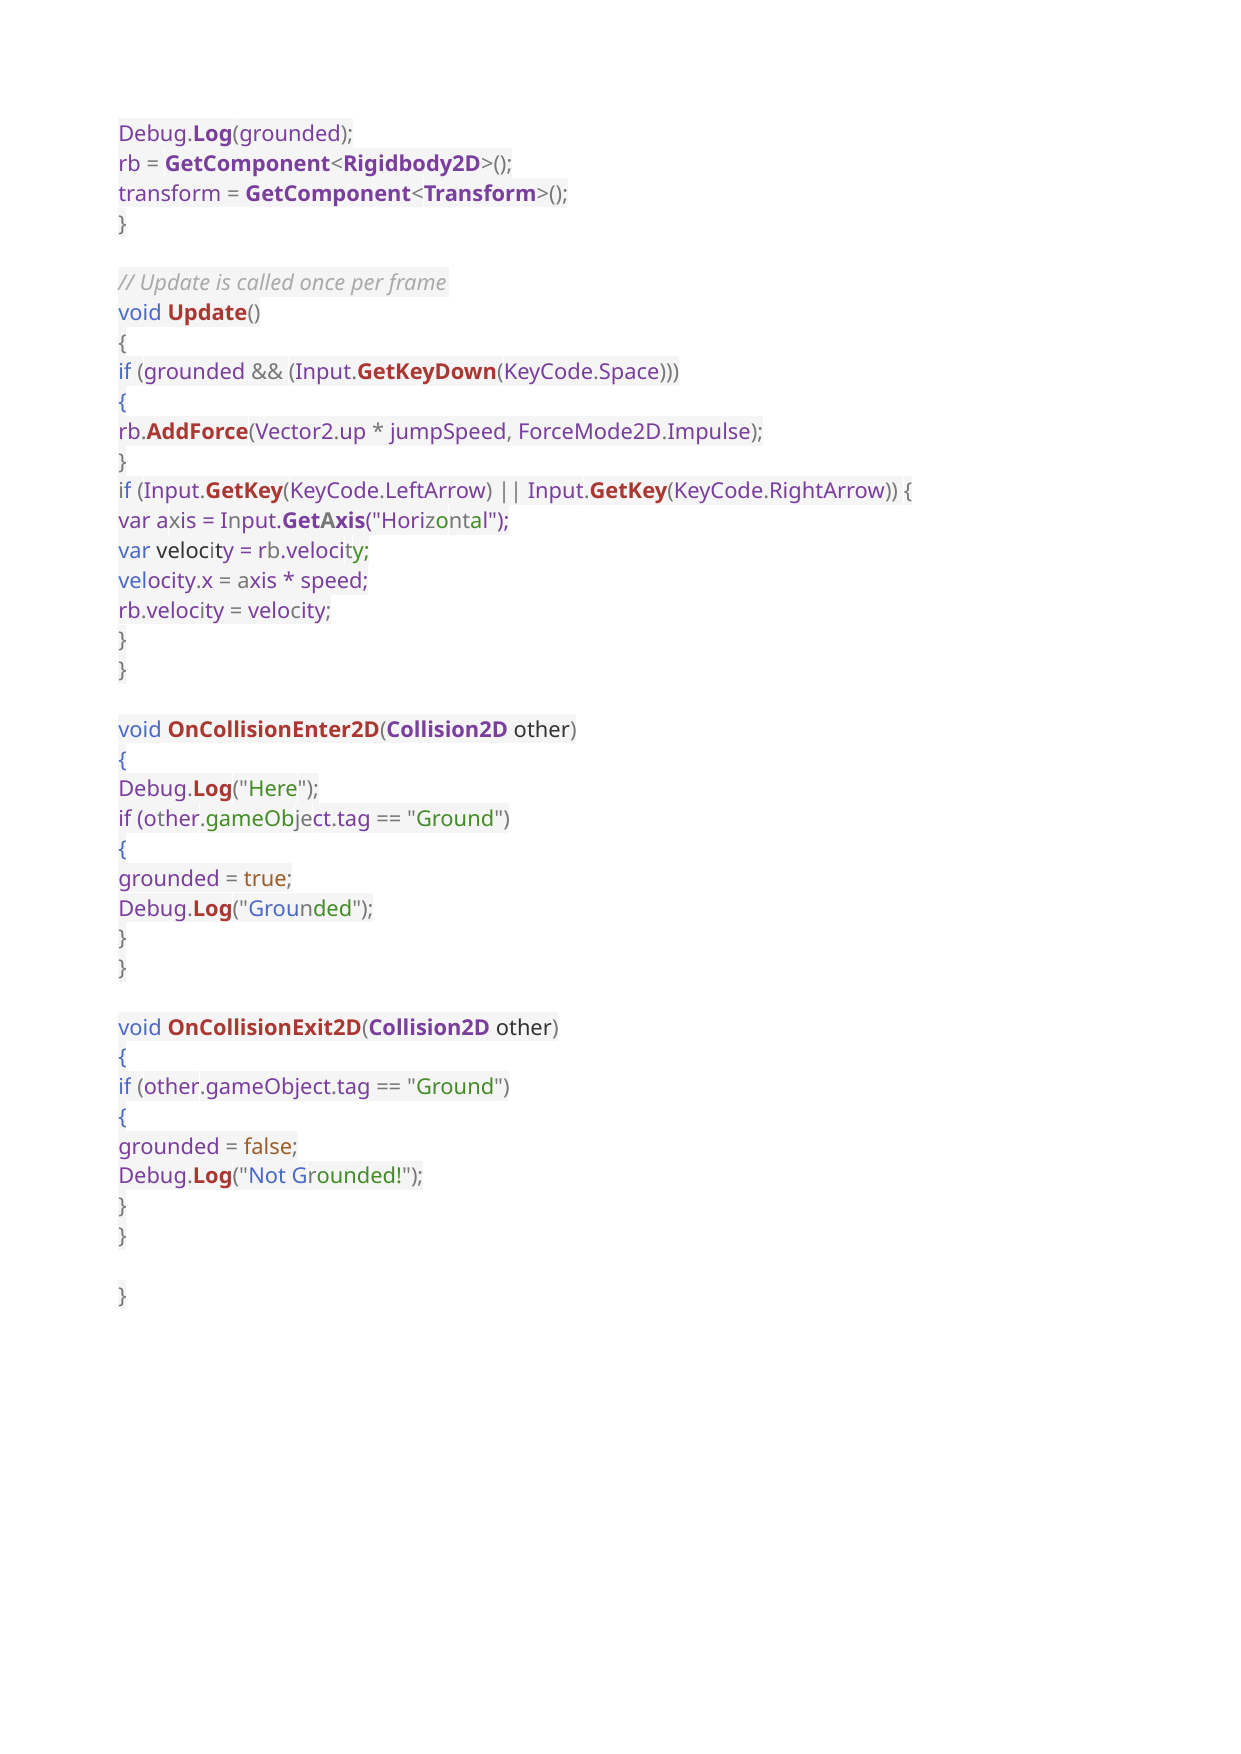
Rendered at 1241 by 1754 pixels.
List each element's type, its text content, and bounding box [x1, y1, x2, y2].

text { [118, 386, 1122, 416]
text void OnCollisionEnter2D(Collision2D other) [118, 714, 1122, 743]
text } [118, 922, 1122, 952]
text Debug.Log("Not Grounded!"); [118, 1161, 1122, 1190]
text } [118, 1190, 1122, 1220]
text } [118, 952, 1122, 982]
text grounded = false; [118, 1131, 1122, 1161]
text } [118, 446, 1122, 476]
text void Update() [118, 297, 1122, 327]
text } [118, 624, 1122, 654]
text velocity.x = axis * speed; [118, 565, 1122, 595]
text if (grounded && (Input.GetKeyDown(KeyCode.Space))) [118, 356, 1122, 386]
text var axis = Input.GetAxis("Horizontal"); [118, 505, 1122, 535]
text } [118, 654, 1122, 684]
text { [118, 1041, 1122, 1071]
text transform = GetComponent<Transform>(); [118, 178, 1122, 207]
text Debug.Log(grounded); [118, 118, 1122, 148]
text } [118, 1279, 1122, 1309]
text if (other.gameObject.tag == "Ground") [118, 1071, 1122, 1101]
text { [118, 1101, 1122, 1131]
text if (other.gameObject.tag == "Ground") [118, 803, 1122, 833]
text } [118, 1220, 1122, 1250]
text void OnCollisionExit2D(Collision2D other) [118, 1012, 1122, 1041]
text rb.AddForce(Vector2.up * jumpSpeed, ForceMode2D.Impulse); [118, 416, 1122, 446]
text // Update is called once per frame [118, 267, 1122, 297]
text rb = GetComponent<Rigidbody2D>(); [118, 148, 1122, 178]
text if (Input.GetKey(KeyCode.LeftArrow) || Input.GetKey(KeyCode.RightArrow)) { [118, 476, 1122, 505]
text Debug.Log("Here"); [118, 773, 1122, 803]
text } [118, 207, 1122, 237]
text Debug.Log("Grounded"); [118, 892, 1122, 922]
text { [118, 327, 1122, 356]
text { [118, 743, 1122, 773]
text grounded = true; [118, 863, 1122, 892]
text var velocity = rb.velocity; [118, 535, 1122, 565]
text { [118, 833, 1122, 863]
text rb.velocity = velocity; [118, 595, 1122, 624]
